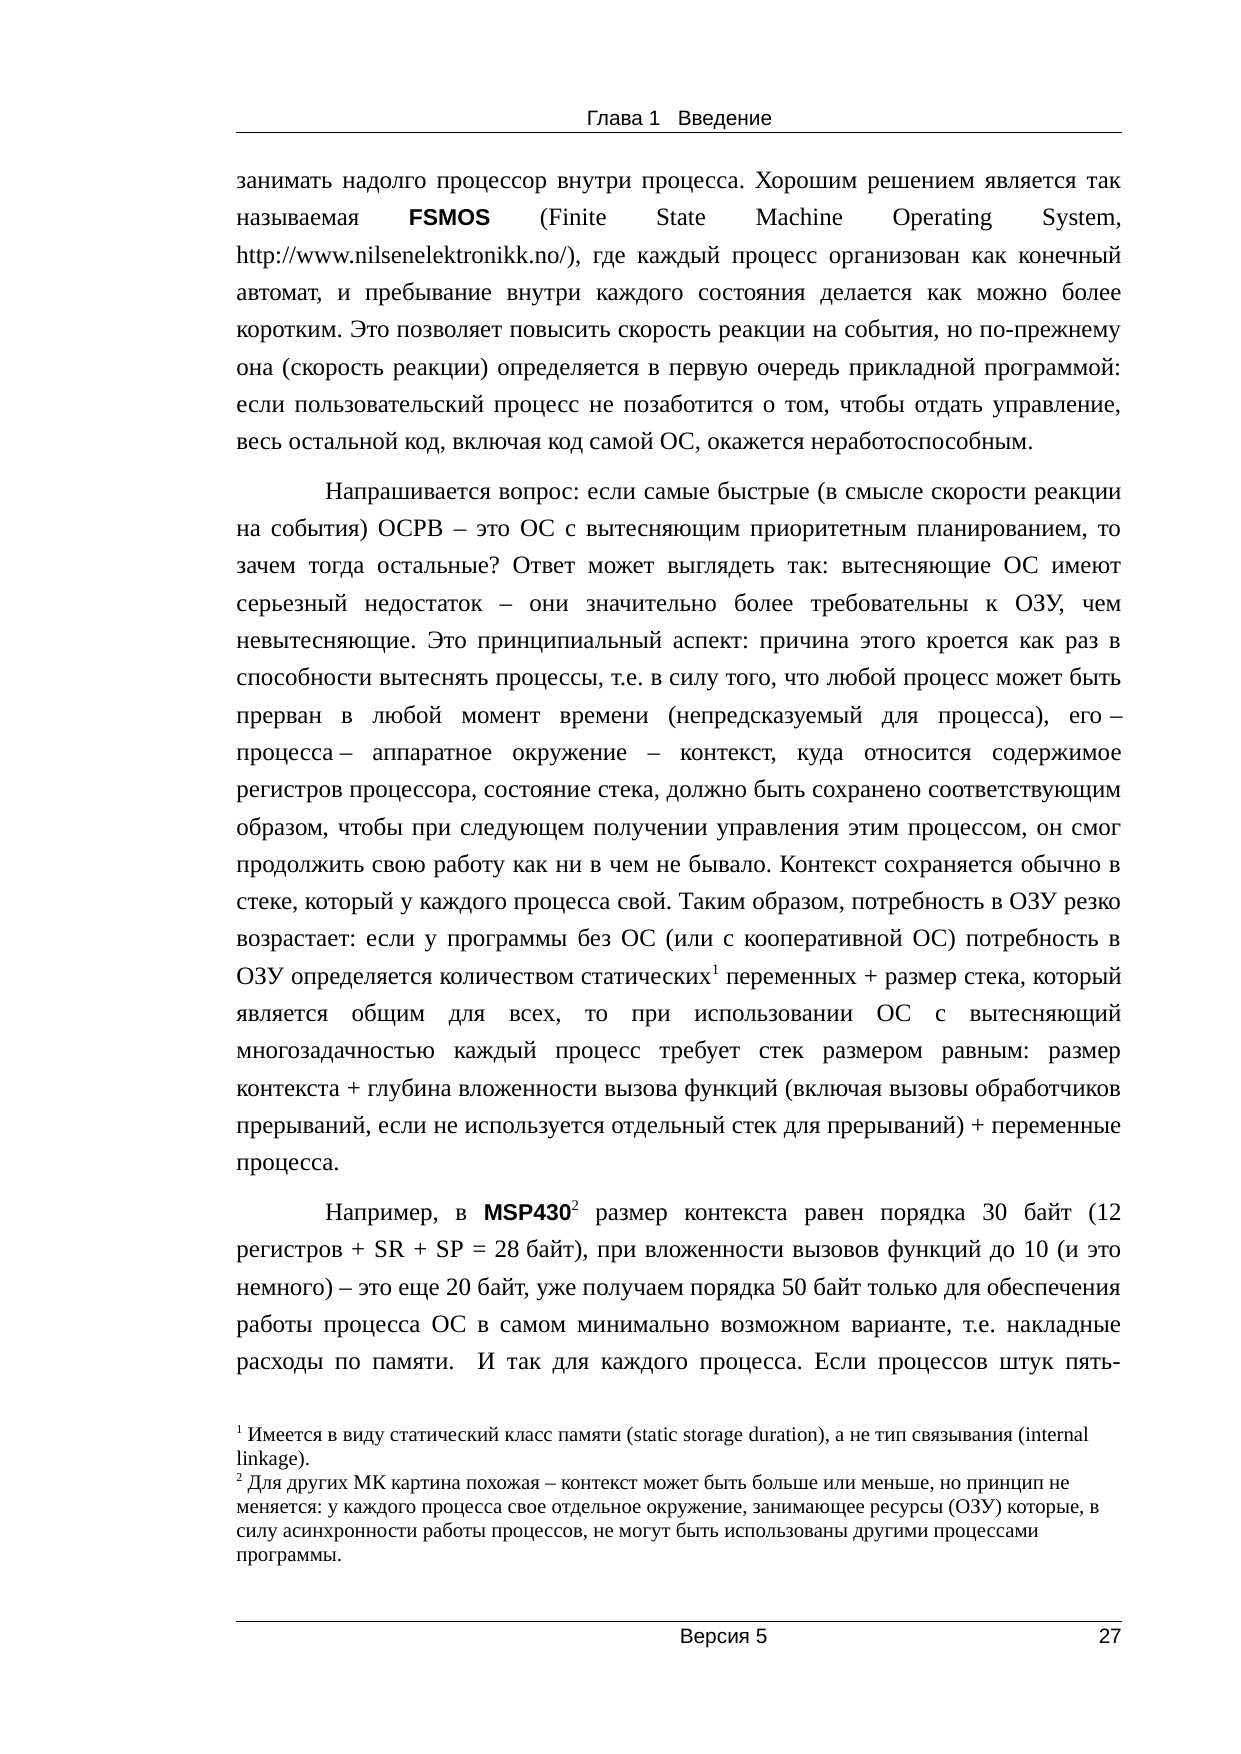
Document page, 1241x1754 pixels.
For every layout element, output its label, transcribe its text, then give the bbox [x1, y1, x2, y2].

text Имеется в виду статический класс памяти (static storage duration), а не тип связывания (internal linkage). [236, 1422, 1122, 1470]
text Для других МК картина похожая – контекст может быть больше или меньше, но принцип не меняется: у каждого процесса свое отдельное окружение, занимающее ресурсы (ОЗУ) которые, в силу асинхронности работы процессов, не могут быть использованы другими процессами программы. [236, 1470, 1122, 1566]
text Например, в MSP430 размер контекста равен порядка 30 байт (12 регистров + SR + SP = 28 байт), при вложенности вызовов функций до 10 (и это немного) – это еще 20 байт, уже получаем порядка 50 байт только для обеспечения работы процесса ОС в самом минимально возможном варианте, т.е. накладные расходы по памяти. И так для каждого процесса. Если процессов штук пять- [236, 1197, 1122, 1375]
text занимать надолго процессор внутри процесса. Хорошим решением является так называемая FSMOS (Finite State Machine Operating System, http://www.nilsenelektronikk.no/), где каждый процесс организован как конечный автомат, и пребывание внутри каждого состояния делается как можно более коротким. Это позволяет повысить скорость реакции на события, но по-прежнему она (скорость реакции) определяется в первую очередь прикладной программой: если пользовательский процесс не позаботится о том, чтобы отдать управление, весь остальной код, включая код самой ОС, окажется неработоспособным. [236, 165, 1122, 455]
text Напрашивается вопрос: если самые быстрые (в смысле скорости реакции на события) ОСРВ – это ОС с вытесняющим приоритетным планированием, то зачем тогда остальные? Ответ может выглядеть так: вытесняющие ОС имеют серьезный недостаток – они значительно более требовательны к ОЗУ, чем невытесняющие. Это принципиальный аспект: причина этого кроется как раз в способности вытеснять процессы, т.е. в силу того, что любой процесс может быть прерван в любой момент времени (непредсказуемый для процесса), его – процесса – аппаратное окружение – контекст, куда относится содержимое регистров процессора, состояние стека, должно быть сохранено соответствующим образом, чтобы при следующем получении управления этим процессом, он смог продолжить свою работу как ни в чем не бывало. Контекст сохраняется обычно в стеке, который у каждого процесса свой. Таким образом, потребность в ОЗУ резко возрастает: если у программы без ОС (или с кооперативной ОС) потребность в ОЗУ определяется количеством статических переменных + размер стека, который является общим для всех, то при использовании ОС с вытесняющий многозадачностью каждый процесс требует стек размером равным: размер контекста + глубина вложенности вызова функций (включая вызовы обработчиков прерываний, если не используется отдельный стек для прерываний) + переменные процесса. [236, 476, 1122, 1176]
